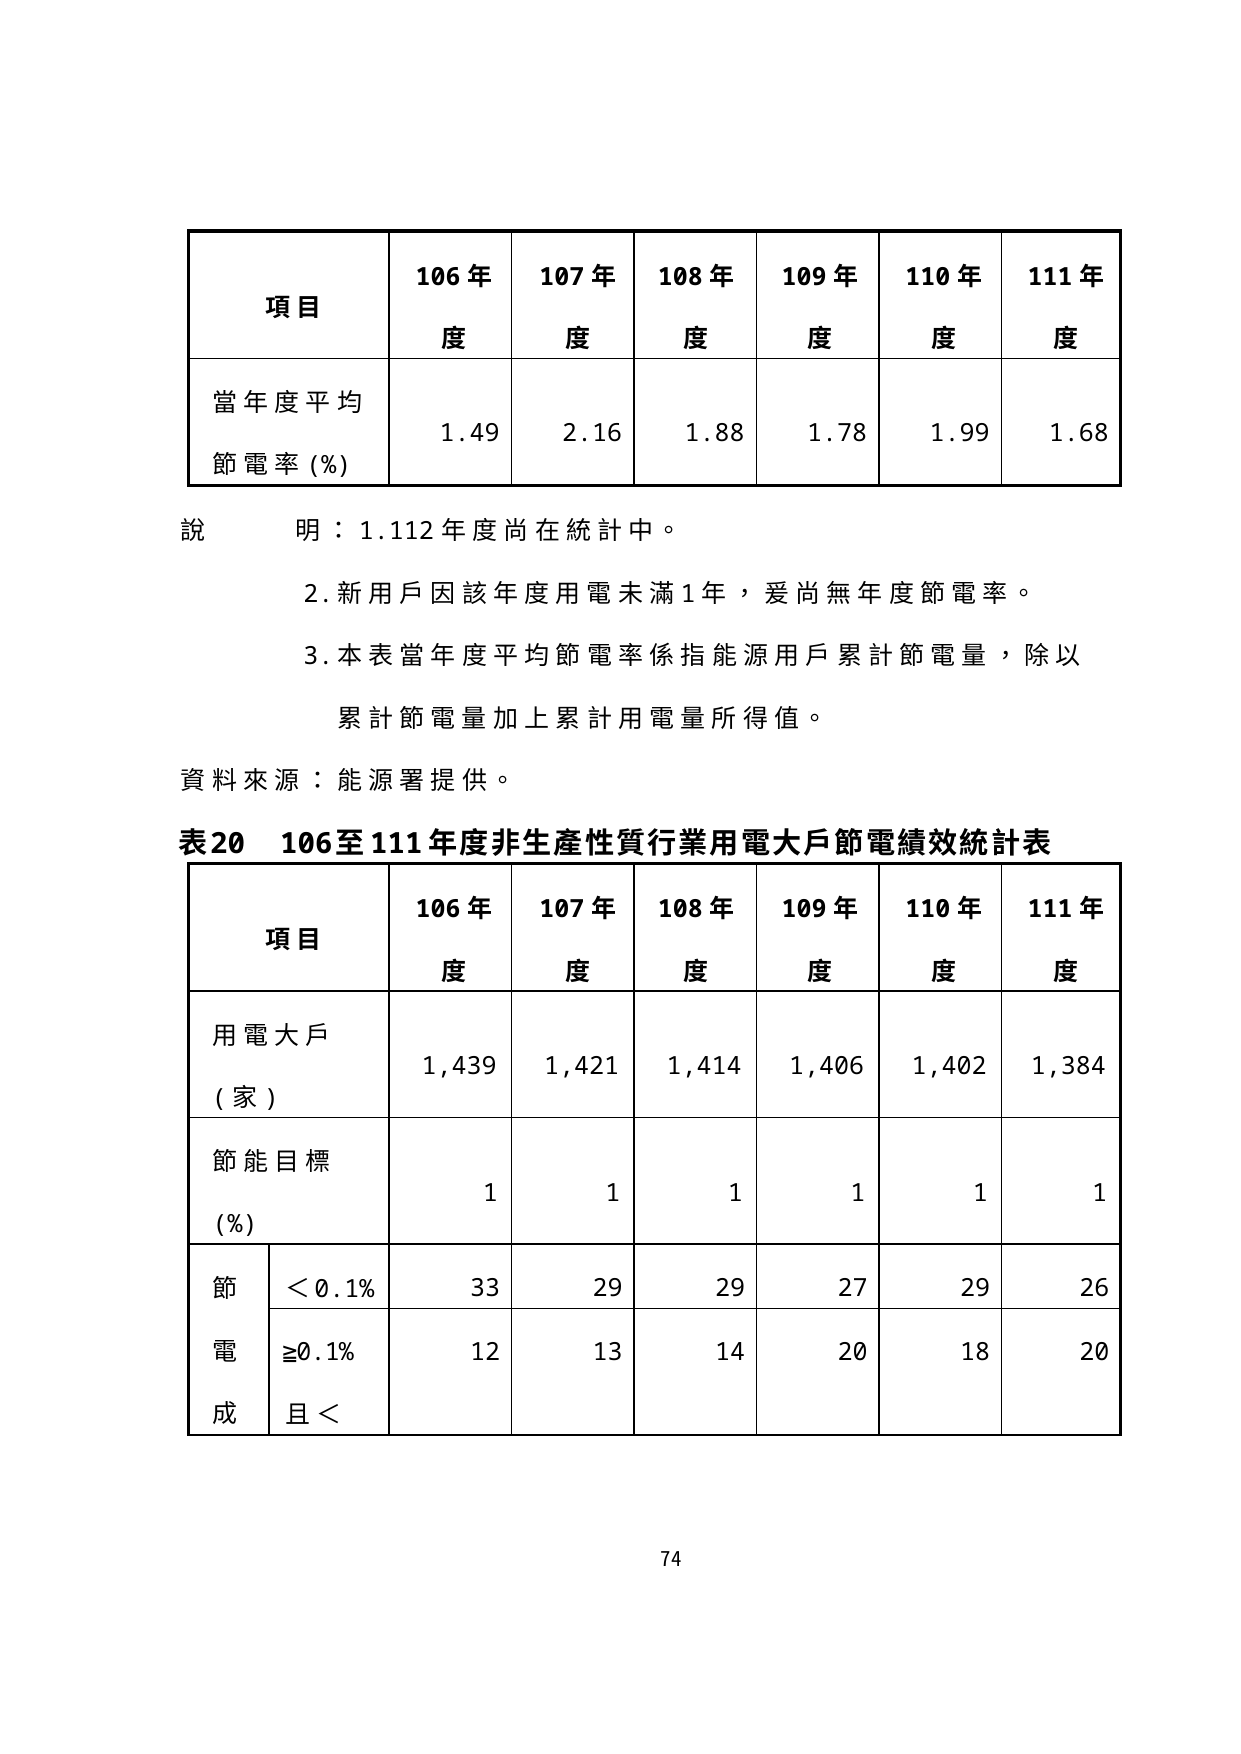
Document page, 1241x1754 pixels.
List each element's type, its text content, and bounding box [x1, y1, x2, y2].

table_cell 29 [512, 1245, 633, 1307]
table_cell 26 [1002, 1245, 1119, 1307]
table_cell 1,421 [512, 992, 633, 1117]
table_cell 1,384 [1002, 992, 1119, 1117]
table_cell 1,406 [757, 992, 878, 1117]
table_cell 2.16 [512, 359, 633, 484]
table_header 106年度 [390, 233, 511, 357]
text 3.本表當年度平均節電率係指能源用戶累計節電量，除以累計節電量加上累計用電量所得值。 [300, 612, 1107, 737]
table_header 106年度 [390, 865, 511, 990]
table_cell 1.78 [757, 359, 878, 484]
table_header 110年度 [880, 865, 1001, 990]
table_cell 29 [635, 1245, 756, 1307]
table_header 項目 [190, 865, 388, 990]
table_cell 節電成 [190, 1245, 268, 1434]
table_cell 13 [512, 1309, 633, 1434]
table_cell 27 [757, 1245, 878, 1307]
table_header 109年度 [757, 865, 878, 990]
text 資料來源：能源署提供。 [177, 737, 1063, 799]
text 說 明：1.112年度尚在統計中。 [177, 487, 1063, 549]
table_cell 1.88 [635, 359, 756, 484]
table_cell ≧0.1%且＜ [270, 1309, 388, 1434]
table_header 109年度 [757, 233, 878, 357]
table_cell 18 [880, 1309, 1001, 1434]
table_cell 12 [390, 1309, 511, 1434]
table_cell 1,439 [390, 992, 511, 1117]
table_cell 14 [635, 1309, 756, 1434]
table_header 111年度 [1002, 233, 1119, 357]
text 2.新用戶因該年度用電未滿1年，爰尚無年度節電率。 [300, 549, 1063, 612]
table_cell 1 [757, 1118, 878, 1243]
table_header 111年度 [1002, 865, 1119, 990]
table_header 107年度 [512, 865, 633, 990]
table_cell 20 [757, 1309, 878, 1434]
table_cell ＜0.1% [270, 1245, 388, 1307]
table_cell 1,402 [880, 992, 1001, 1117]
table_cell 29 [880, 1245, 1001, 1307]
table_cell 1.49 [390, 359, 511, 484]
table_header 108年度 [635, 233, 756, 357]
table_cell 1 [1002, 1118, 1119, 1243]
table_cell 用電大戶(家) [190, 992, 388, 1117]
table_cell 1.68 [1002, 359, 1119, 484]
table_cell 當年度平均節電率(%) [190, 359, 388, 484]
table_cell 1,414 [635, 992, 756, 1117]
table_cell 1 [390, 1118, 511, 1243]
table_cell 33 [390, 1245, 511, 1307]
table_header 107年度 [512, 233, 633, 357]
table_header 110年度 [880, 233, 1001, 357]
table_header 項目 [190, 233, 388, 357]
text 表20 106至111年度非生產性質行業用電大戶節電績效統計表 [177, 799, 1063, 862]
table_cell 1 [635, 1118, 756, 1243]
table_cell 1 [512, 1118, 633, 1243]
table_cell 節能目標(%) [190, 1118, 388, 1243]
table_cell 1 [880, 1118, 1001, 1243]
table_cell 20 [1002, 1309, 1119, 1434]
table_header 108年度 [635, 865, 756, 990]
table_cell 1.99 [880, 359, 1001, 484]
